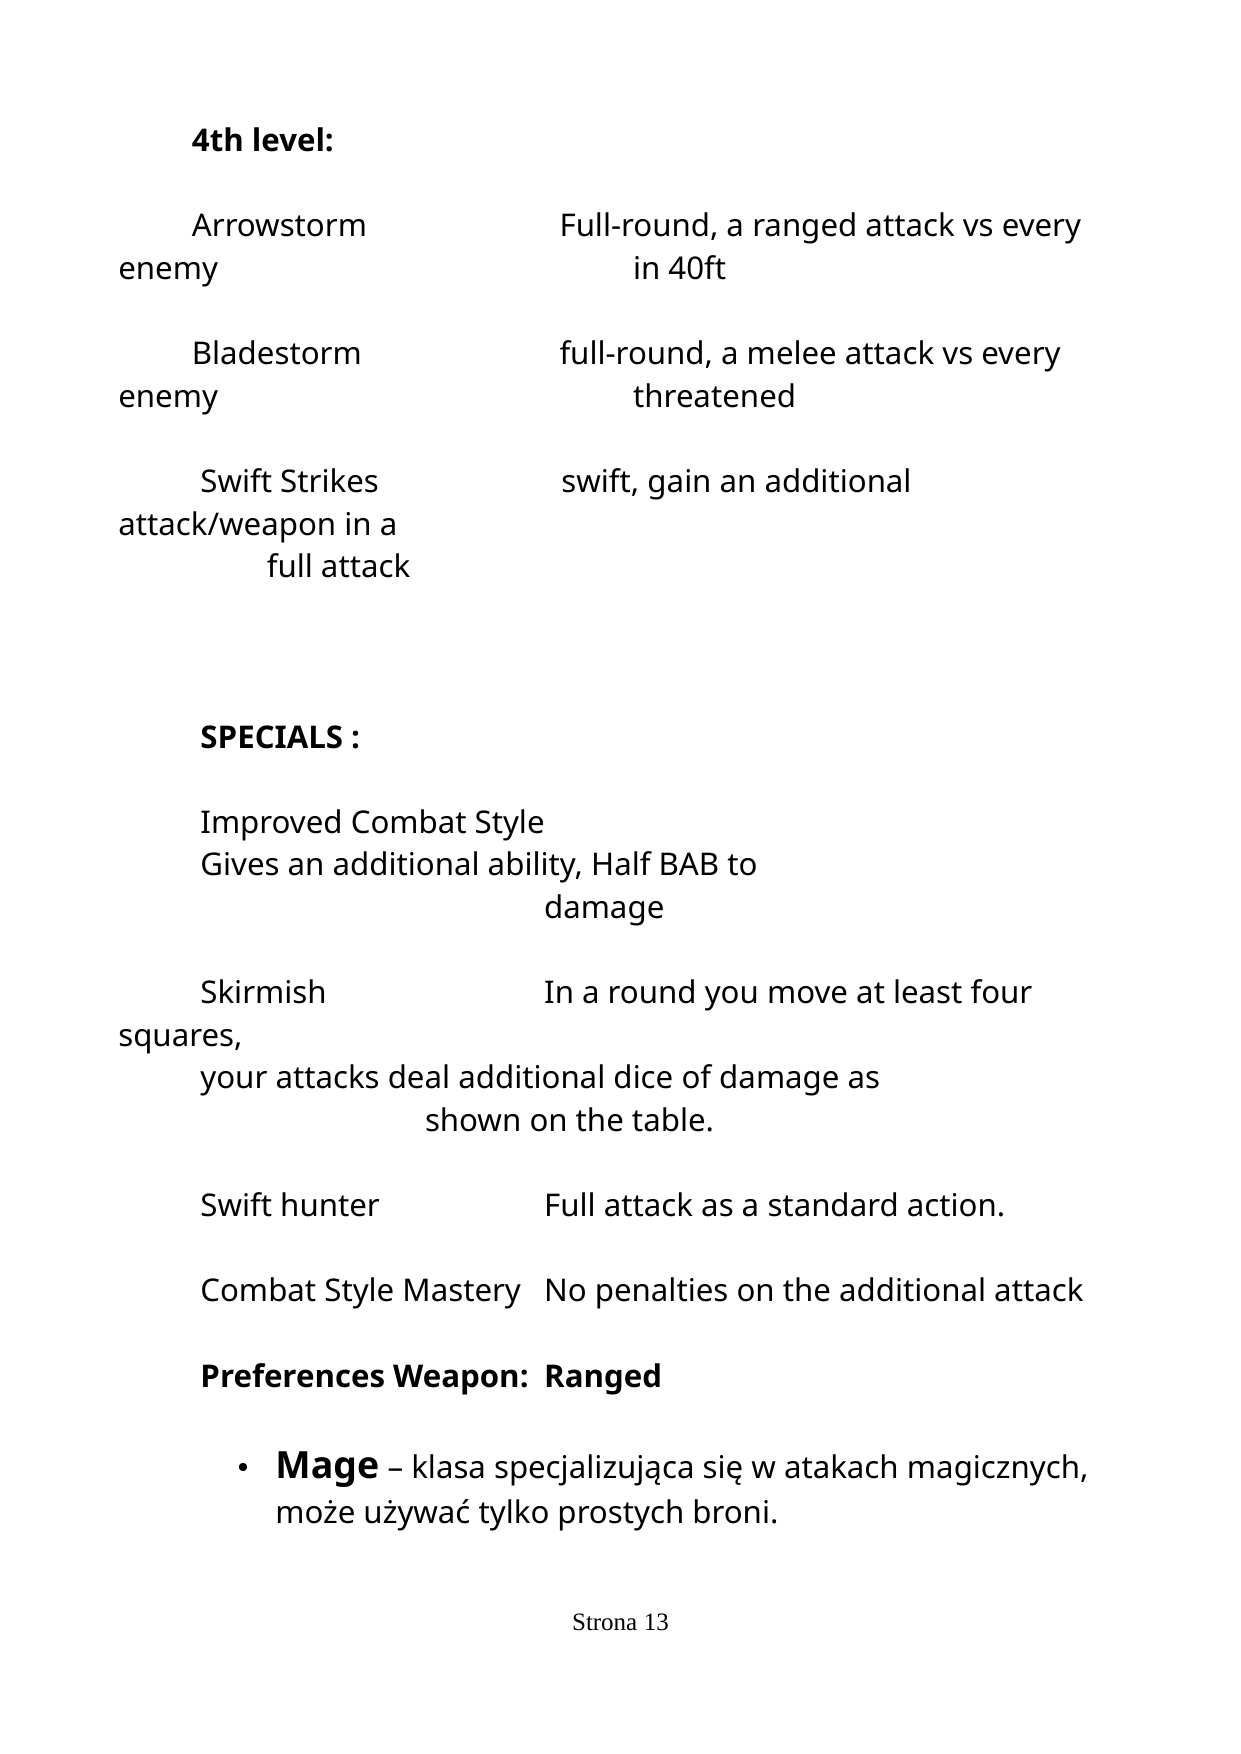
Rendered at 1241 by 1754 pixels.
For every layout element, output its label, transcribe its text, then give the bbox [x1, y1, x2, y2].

text 4th level: [118, 118, 1122, 161]
text Swift hunter Full attack as a standard action. [118, 1183, 1122, 1226]
text SPECIALS : [118, 714, 1122, 757]
text Arrowstorm Full-round, a ranged attack vs every enemy in 40ft [118, 203, 1122, 288]
text Improved Combat Style Gives an additional ability, Half BAB to damage [118, 800, 1122, 928]
text Preferences Weapon: Ranged [118, 1354, 1122, 1396]
text Swift Strikes swift, gain an additional attack/weapon in a full attack [118, 459, 1122, 587]
text Skirmish In a round you move at least four squares, your attacks deal additional dice of damage as shown on the table. [118, 970, 1122, 1141]
text Bladestorm full-round, a melee attack vs every enemy threatened [118, 331, 1122, 416]
text Combat Style Mastery No penalties on the additional attack [118, 1268, 1122, 1311]
list Mage – klasa specjalizująca się w atakach magicznych, może używać tylko prostych broni. [238, 1439, 1122, 1532]
